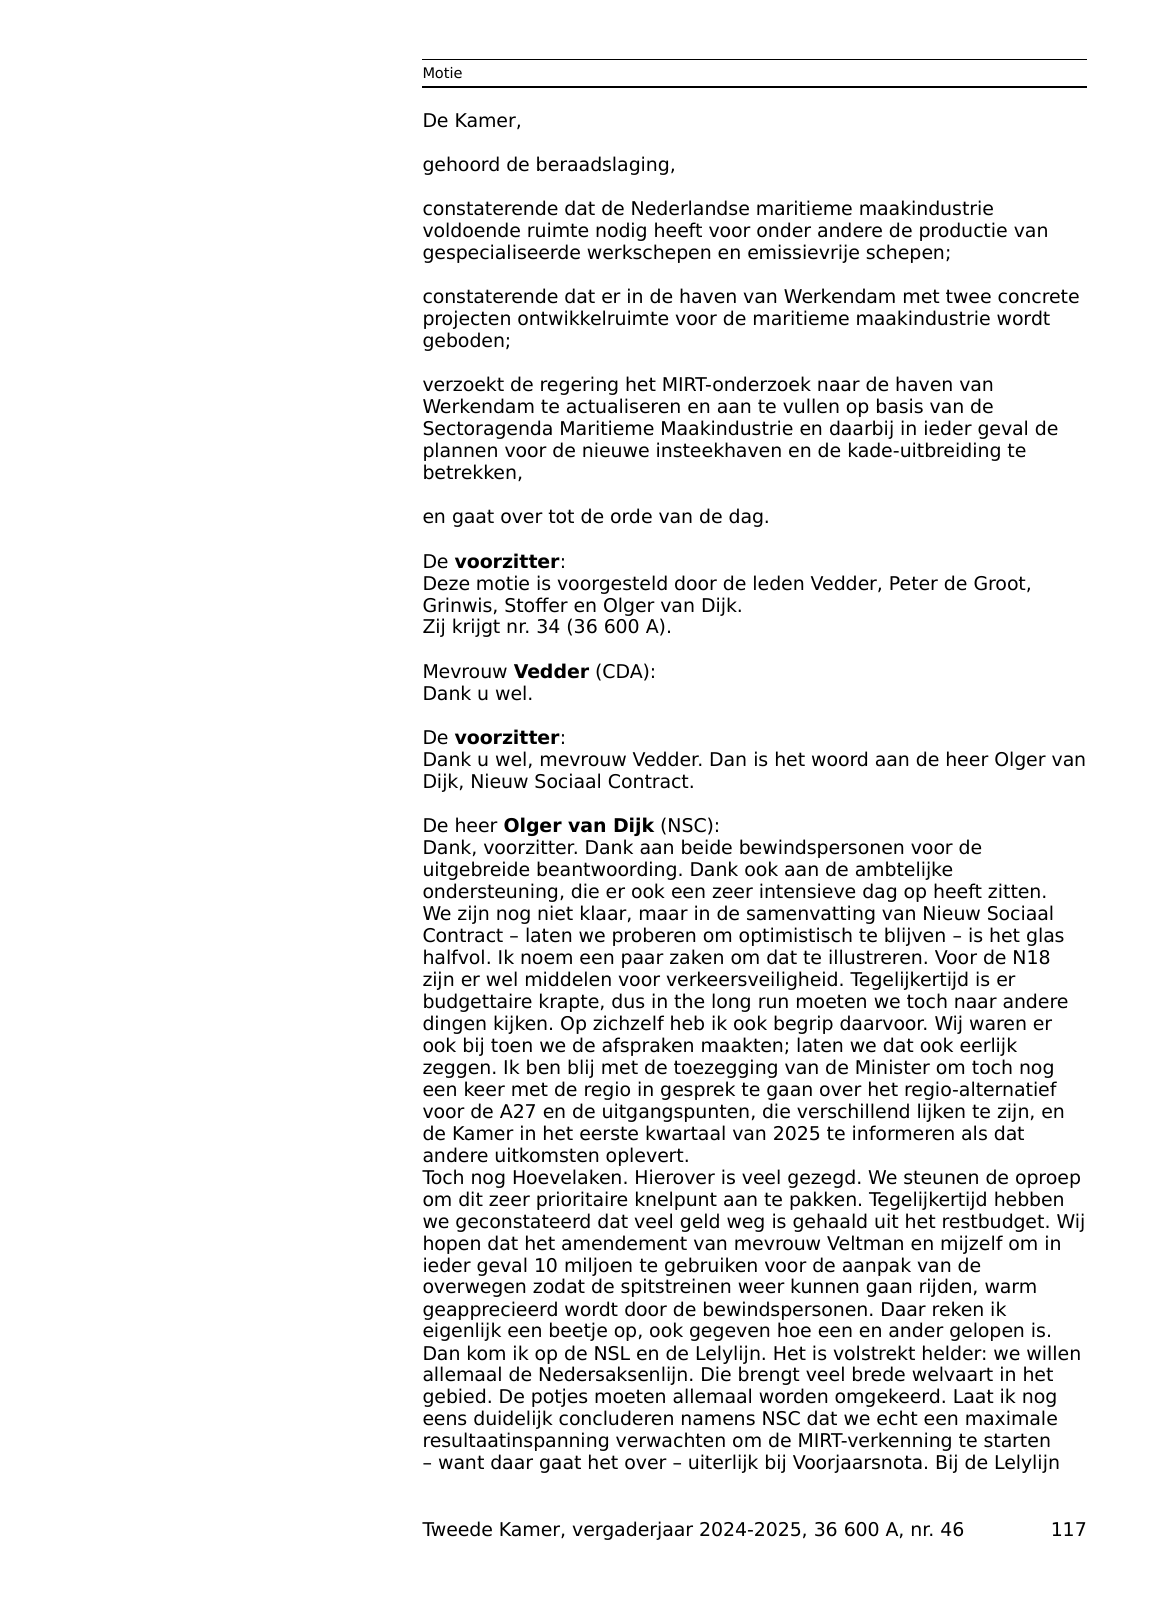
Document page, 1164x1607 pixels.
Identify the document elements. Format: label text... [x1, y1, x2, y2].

text Dank u wel, mevrouw Vedder. Dan is het woord aan de heer Olger van Dijk, Nieuw Sociaal Contract. [422, 749, 1087, 793]
text gehoord de beraadslaging, [422, 154, 1087, 176]
text constaterende dat er in de haven van Werkendam met twee concrete projecten ontwikkelruimte voor de maritieme maakindustrie wordt geboden; [422, 286, 1087, 352]
table_header Motie [422, 60, 1087, 86]
text constaterende dat de Nederlandse maritieme maakindustrie voldoende ruimte nodig heeft voor onder andere de productie van gespecialiseerde werkschepen en emissievrije schepen; [422, 198, 1087, 264]
text Dank, voorzitter. Dank aan beide bewindspersonen voor de uitgebreide beantwoording. Dank ook aan de ambtelijke ondersteuning, die er ook een zeer intensieve dag op heeft zitten. [422, 837, 1087, 903]
text De heer Olger van Dijk (NSC): [422, 815, 1087, 837]
text Mevrouw Vedder (CDA): [422, 661, 1087, 683]
text Dank u wel. [422, 683, 1087, 704]
text De voorzitter: [422, 551, 1087, 572]
text De Kamer, [422, 110, 1087, 132]
text verzoekt de regering het MIRT-onderzoek naar de haven van Werkendam te actualiseren en aan te vullen op basis van de Sectoragenda Maritieme Maakindustrie en daarbij in ieder geval de plannen voor de nieuwe insteekhaven en de kade-uitbreiding te betrekken, [422, 374, 1087, 484]
text Zij krijgt nr. 34 (36 600 A). [422, 616, 1087, 638]
text Deze motie is voorgesteld door de leden Vedder, Peter de Groot, Grinwis, Stoffer en Olger van Dijk. [422, 572, 1087, 616]
text We zijn nog niet klaar, maar in de samenvatting van Nieuw Sociaal Contract – laten we proberen om optimistisch te blijven – is het glas halfvol. Ik noem een paar zaken om dat te illustreren. Voor de N18 zijn er wel middelen voor verkeersveiligheid. Tegelijkertijd is er budgettaire krapte, dus in the long run moeten we toch naar andere dingen kijken. Op zichzelf heb ik ook begrip daarvoor. Wij waren er ook bij toen we de afspraken maakten; laten we dat ook eerlijk zeggen. Ik ben blij met de toezegging van de Minister om toch nog een keer met de regio in gesprek te gaan over het regio-alternatief voor de A27 en de uitgangspunten, die verschillend lijken te zijn, en de Kamer in het eerste kwartaal van 2025 te informeren als dat andere uitkomsten oplevert. [422, 903, 1087, 1167]
text Dan kom ik op de NSL en de Lelylijn. Het is volstrekt helder: we willen allemaal de Nedersaksenlijn. Die brengt veel brede welvaart in het gebied. De potjes moeten allemaal worden omgekeerd. Laat ik nog eens duidelijk concluderen namens NSC dat we echt een maximale resultaatinspanning verwachten om de MIRT-verkenning te starten – want daar gaat het over – uiterlijk bij Voorjaarsnota. Bij de Lelylijn [422, 1342, 1087, 1474]
text en gaat over tot de orde van de dag. [422, 506, 1087, 528]
text Toch nog Hoevelaken. Hierover is veel gezegd. We steunen de oproep om dit zeer prioritaire knelpunt aan te pakken. Tegelijkertijd hebben we geconstateerd dat veel geld weg is gehaald uit het restbudget. Wij hopen dat het amendement van mevrouw Veltman en mijzelf om in ieder geval 10 miljoen te gebruiken voor de aanpak van de overwegen zodat de spitstreinen weer kunnen gaan rijden, warm geapprecieerd wordt door de bewindspersonen. Daar reken ik eigenlijk een beetje op, ook gegeven hoe een en ander gelopen is. [422, 1167, 1087, 1342]
text De voorzitter: [422, 727, 1087, 749]
